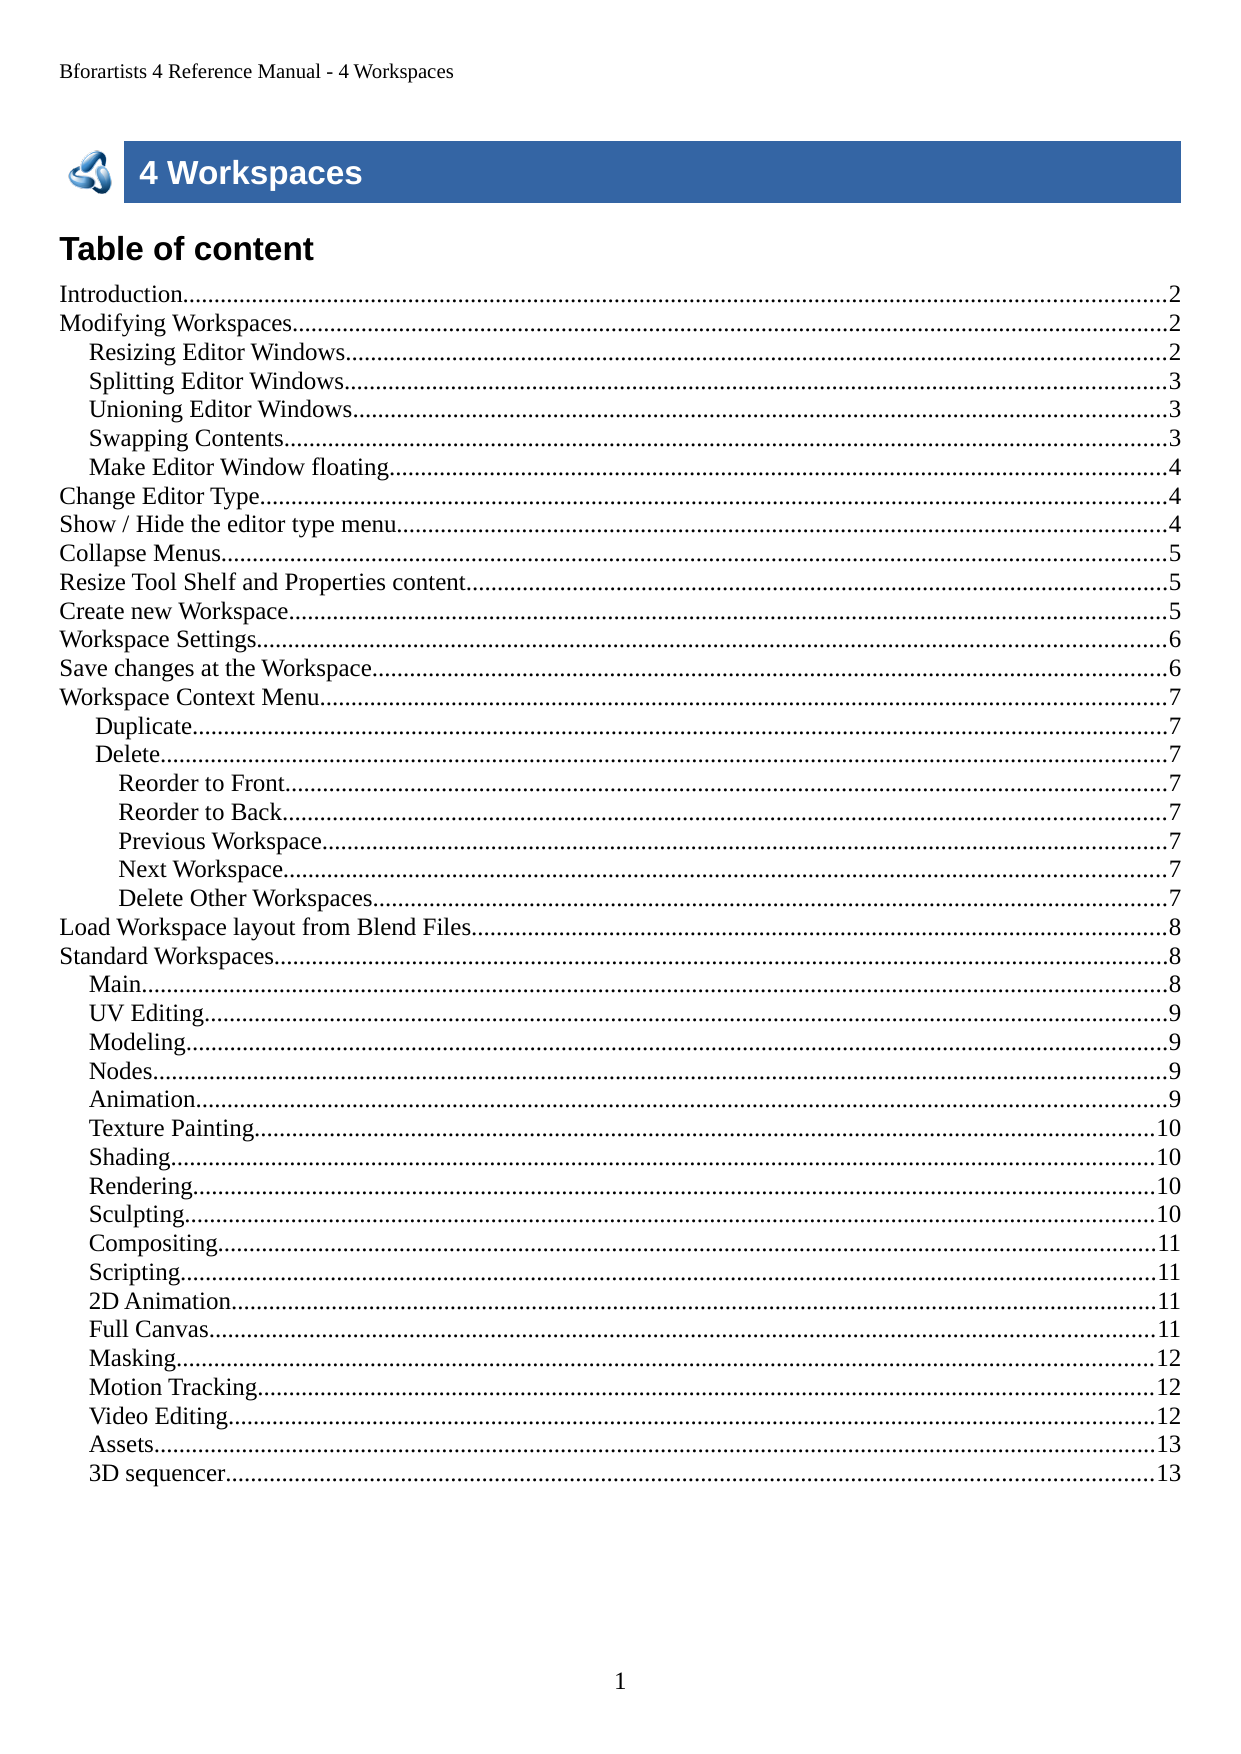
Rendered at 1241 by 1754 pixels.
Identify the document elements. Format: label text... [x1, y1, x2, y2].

text Duplicate 7 [88, 711, 1181, 739]
text Shading 10 [88, 1142, 1181, 1171]
text Standard Workspaces 8 [59, 941, 1181, 969]
text Full Canvas 11 [88, 1314, 1181, 1343]
text Scripting 11 [88, 1257, 1181, 1286]
table_header [59, 141, 124, 203]
text Texture Painting 10 [88, 1113, 1181, 1142]
text 2D Animation 11 [88, 1286, 1181, 1314]
text Change Editor Type 4 [59, 481, 1181, 509]
text Delete Other Workspaces 7 [118, 883, 1181, 912]
text Next Workspace 7 [118, 854, 1181, 883]
subtitle Table of content [59, 228, 1181, 267]
text Show / Hide the editor type menu 4 [59, 509, 1181, 538]
text Sculpting 10 [88, 1199, 1181, 1228]
text Rendering 10 [88, 1171, 1181, 1199]
text Delete 7 [88, 739, 1181, 768]
text Resizing Editor Windows 2 [88, 337, 1181, 366]
text Reorder to Back 7 [118, 797, 1181, 826]
text Resize Tool Shelf and Properties content 5 [59, 567, 1181, 596]
text Main 8 [88, 969, 1181, 998]
text Introduction 2 [59, 279, 1181, 308]
text Make Editor Window floating 4 [88, 452, 1181, 481]
text Collapse Menus 5 [59, 538, 1181, 567]
text Nodes 9 [88, 1056, 1181, 1084]
text Modeling 9 [88, 1027, 1181, 1056]
text UV Editing 9 [88, 998, 1181, 1027]
text Splitting Editor Windows 3 [88, 366, 1181, 394]
text Workspace Context Menu 7 [59, 682, 1181, 711]
text Video Editing 12 [88, 1401, 1181, 1429]
picture [65, 147, 114, 197]
text Modifying Workspaces 2 [59, 308, 1181, 337]
text Assets 13 [88, 1429, 1181, 1458]
text Unioning Editor Windows 3 [88, 394, 1181, 423]
text Previous Workspace 7 [118, 826, 1181, 854]
text Workspace Settings 6 [59, 624, 1181, 653]
text Swapping Contents 3 [88, 423, 1181, 452]
table_header 4 Workspaces [124, 141, 1181, 203]
text 3D sequencer 13 [88, 1458, 1181, 1487]
text Reorder to Front 7 [118, 768, 1181, 797]
text Create new Workspace 5 [59, 596, 1181, 624]
text Load Workspace layout from Blend Files 8 [59, 912, 1181, 941]
text Motion Tracking 12 [88, 1372, 1181, 1401]
text Compositing 11 [88, 1228, 1181, 1257]
text Save changes at the Workspace 6 [59, 653, 1181, 682]
text Masking 12 [88, 1343, 1181, 1372]
text Animation 9 [88, 1084, 1181, 1113]
